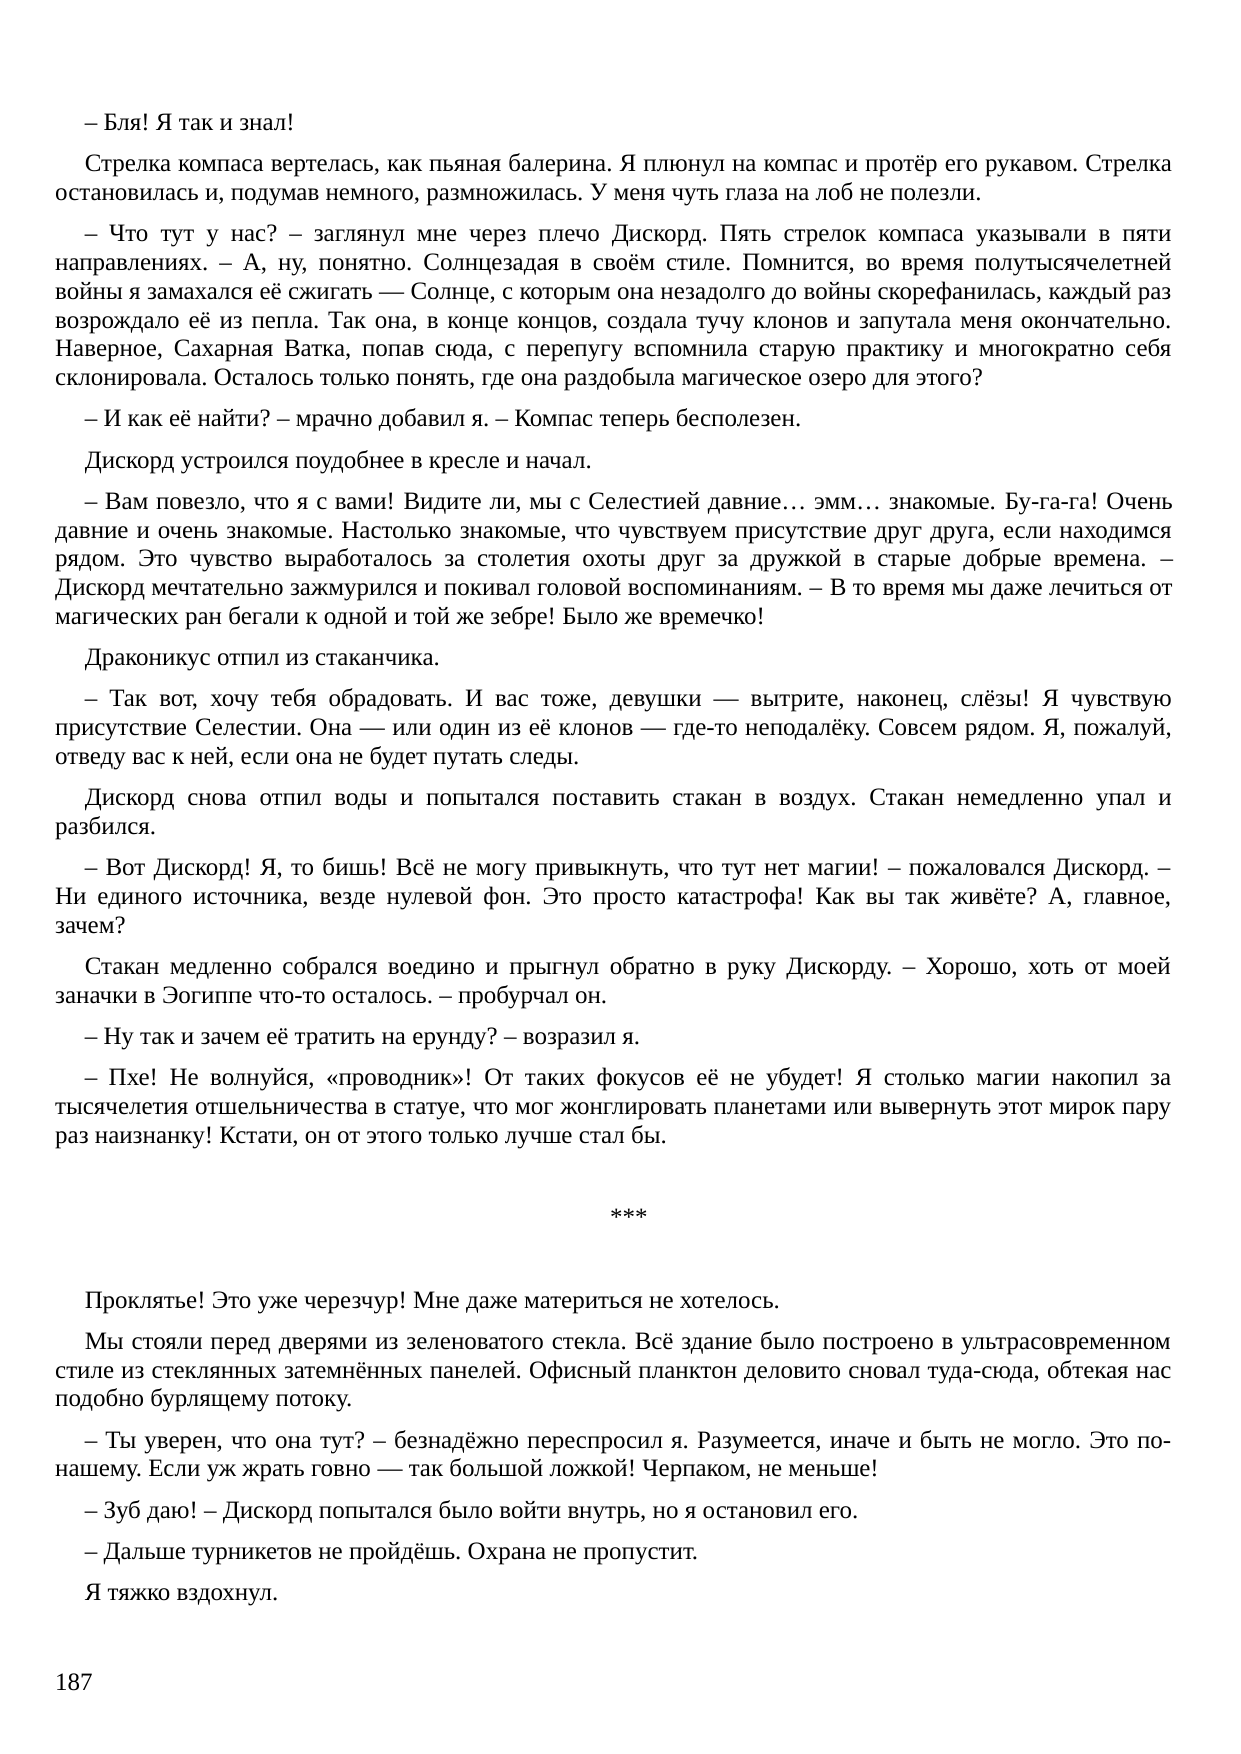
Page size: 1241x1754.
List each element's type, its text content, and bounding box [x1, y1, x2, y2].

text – Вот Дискорд! Я, то бишь! Всё не могу привыкнуть, что тут нет магии! – пожаловался Дискорд. – Ни единого источника, везде нулевой фон. Это просто катастрофа! Как вы так живёте? А, главное, зачем? [55, 852, 1173, 938]
text *** [55, 1202, 1173, 1231]
text – Так вот, хочу тебя обрадовать. И вас тоже, девушки — вытрите, наконец, слёзы! Я чувствую присутствие Селестии. Она — или один из её клонов — где-то неподалёку. Совсем рядом. Я, пожалуй, отведу вас к ней, если она не будет путать следы. [55, 683, 1173, 770]
text Стакан медленно собрался воедино и прыгнул обратно в руку Дискорду. – Хорошо, хоть от моей заначки в Эогиппе что-то осталось. – пробурчал он. [55, 951, 1173, 1008]
text – Ну так и зачем её тратить на ерунду? – возразил я. [55, 1021, 1173, 1050]
text Я тяжко вздохнул. [55, 1577, 1173, 1606]
text Дискорд снова отпил воды и попытался поставить стакан в воздух. Стакан немедленно упал и разбился. [55, 782, 1173, 840]
text – Что тут у нас? – заглянул мне через плечо Дискорд. Пять стрелок компаса указывали в пяти направлениях. – А, ну, понятно. Солнцезадая в своём стиле. Помнится, во время полутысячелетней войны я замахался её сжигать — Солнце, с которым она незадолго до войны скорефанилась, каждый раз возрождало её из пепла. Так она, в конце концов, создала тучу клонов и запутала меня окончательно. Наверное, Сахарная Ватка, попав сюда, с перепугу вспомнила старую практику и многократно себя склонировала. Осталось только понять, где она раздобыла магическое озеро для этого? [55, 218, 1173, 391]
text – Дальше турникетов не пройдёшь. Охрана не пропустит. [55, 1536, 1173, 1565]
text Стрелка компаса вертелась, как пьяная балерина. Я плюнул на компас и протёр его рукавом. Стрелка остановилась и, подумав немного, размножилась. У меня чуть глаза на лоб не полезли. [55, 148, 1173, 206]
text – И как её найти? – мрачно добавил я. – Компас теперь бесполезен. [55, 403, 1173, 432]
text Дискорд устроился поудобнее в кресле и начал. [55, 445, 1173, 473]
text – Вам повезло, что я с вами! Видите ли, мы с Селестией давние… эмм… знакомые. Бу-га-га! Очень давние и очень знакомые. Настолько знакомые, что чувствуем присутствие друг друга, если находимся рядом. Это чувство выработалось за столетия охоты друг за дружкой в старые добрые времена. – Дискорд мечтательно зажмурился и покивал головой воспоминаниям. – В то время мы даже лечиться от магических ран бегали к одной и той же зебре! Было же времечко! [55, 486, 1173, 630]
text Драконикус отпил из стаканчика. [55, 642, 1173, 671]
text – Зуб даю! – Дискорд попытался было войти внутрь, но я остановил его. [55, 1495, 1173, 1523]
text – Пхе! Не волнуйся, «проводник»! От таких фокусов её не убудет! Я столько магии накопил за тысячелетия отшельничества в статуе, что мог жонглировать планетами или вывернуть этот мирок пару раз наизнанку! Кстати, он от этого только лучше стал бы. [55, 1062, 1173, 1148]
text Мы стояли перед дверями из зеленоватого стекла. Всё здание было построено в ультрасовременном стиле из стеклянных затемнённых панелей. Офисный планктон деловито сновал туда-сюда, обтекая нас подобно бурлящему потоку. [55, 1326, 1173, 1412]
text – Ты уверен, что она тут? – безнадёжно переспросил я. Разумеется, иначе и быть не могло. Это по-нашему. Если уж жрать говно — так большой ложкой! Черпаком, не меньше! [55, 1425, 1173, 1482]
text – Бля! Я так и знал! [55, 107, 1173, 136]
text Проклятье! Это уже черезчур! Мне даже материться не хотелось. [55, 1285, 1173, 1313]
